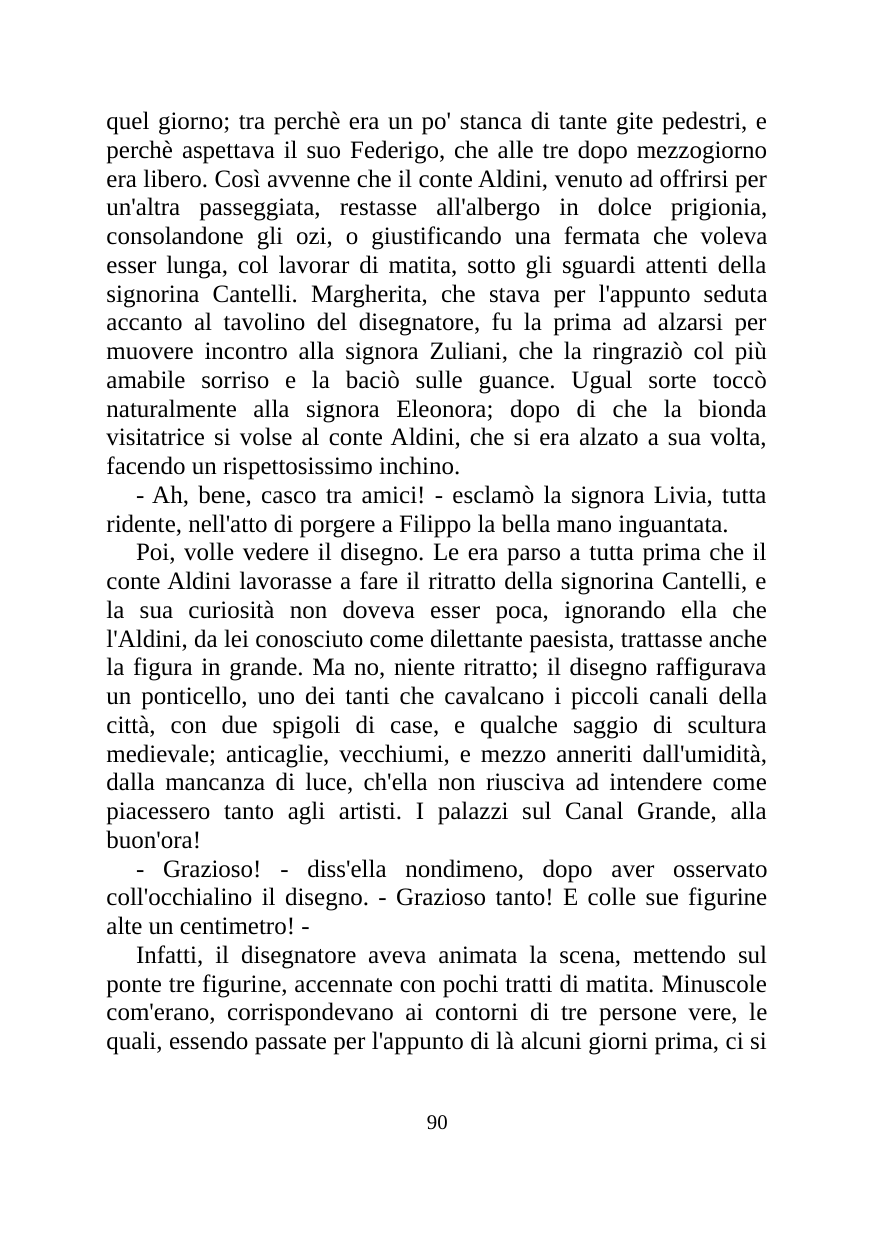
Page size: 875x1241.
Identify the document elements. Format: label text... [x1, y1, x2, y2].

text quel giorno; tra perchè era un po' stanca di tante gite pedestri, e perchè aspettava il suo Federigo, che alle tre dopo mezzogiorno era libero. Così avvenne che il conte Aldini, venuto ad offrirsi per un'altra passeggiata, restasse all'albergo in dolce prigionia, consolandone gli ozi, o giustificando una fermata che voleva esser lunga, col lavorar di matita, sotto gli sguardi attenti della signorina Cantelli. Margherita, che stava per l'appunto seduta accanto al tavolino del disegnatore, fu la prima ad alzarsi per muovere incontro alla signora Zuliani, che la ringraziò col più amabile sorriso e la baciò sulle guance. Ugual sorte toccò naturalmente alla signora Eleonora; dopo di che la bionda visitatrice si volse al conte Aldini, che si era alzato a sua volta, facendo un rispettosissimo inchino. [106, 106, 768, 480]
text - Grazioso! - diss'ella nondimeno, dopo aver osservato coll'occhialino il disegno. - Grazioso tanto! E colle sue figurine alte un centimetro! - [106, 854, 768, 940]
text Infatti, il disegnatore aveva animata la scena, mettendo sul ponte tre figurine, accennate con pochi tratti di matita. Minuscole com'erano, corrispondevano ai contorni di tre persone vere, le quali, essendo passate per l'appunto di là alcuni giorni prima, ci si [106, 940, 768, 1055]
text Poi, volle vedere il disegno. Le era parso a tutta prima che il conte Aldini lavorasse a fare il ritratto della signorina Cantelli, e la sua curiosità non doveva esser poca, ignorando ella che l'Aldini, da lei conosciuto come dilettante paesista, trattasse anche la figura in grande. Ma no, niente ritratto; il disegno raffigurava un ponticello, uno dei tanti che cavalcano i piccoli canali della città, con due spigoli di case, e qualche saggio di scultura medievale; anticaglie, vecchiumi, e mezzo anneriti dall'umidità, dalla mancanza di luce, ch'ella non riusciva ad intendere come piacessero tanto agli artisti. I palazzi sul Canal Grande, alla buon'ora! [106, 537, 768, 854]
text - Ah, bene, casco tra amici! - esclamò la signora Livia, tutta ridente, nell'atto di porgere a Filippo la bella mano inguantata. [106, 480, 768, 537]
